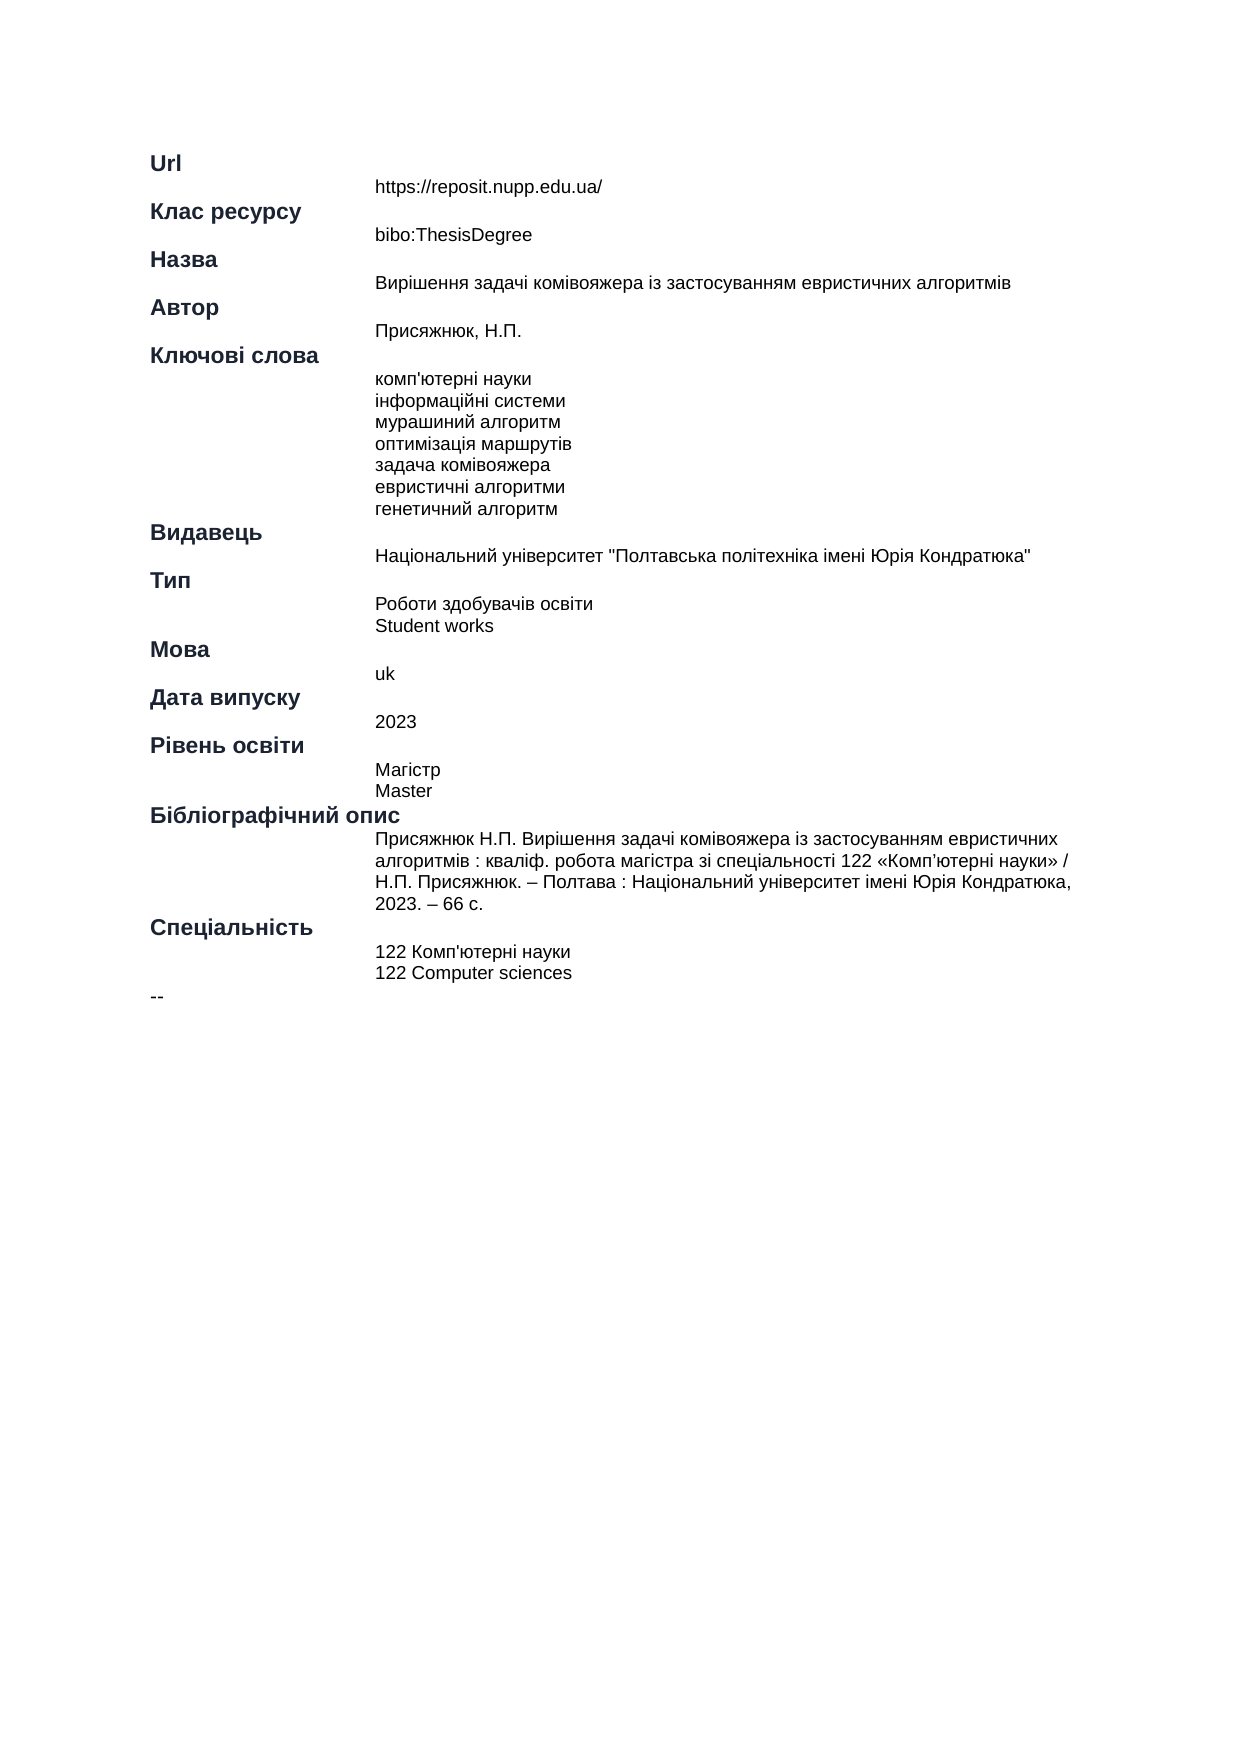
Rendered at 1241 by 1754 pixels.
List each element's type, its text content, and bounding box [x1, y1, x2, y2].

text 122 Computer sciences [375, 962, 1090, 984]
text Рівень освіти [150, 732, 1090, 758]
text Url [150, 150, 1090, 176]
text Роботи здобувачів освіти [375, 593, 1090, 615]
text Дата випуску [150, 684, 1090, 711]
text евристичні алгоритми [375, 476, 1090, 497]
text Спеціальність [150, 914, 1090, 941]
text генетичний алгоритм [375, 497, 1090, 519]
text Вирішення задачі комівояжера із застосуванням евристичних алгоритмів [375, 272, 1090, 294]
text Клас ресурсу [150, 198, 1090, 224]
text Національний університет "Полтавська політехніка імені Юрія Кондратюка" [375, 545, 1090, 567]
text 2023 [375, 711, 1090, 732]
text Master [375, 780, 1090, 802]
text Ключові слова [150, 342, 1090, 368]
text Магістр [375, 758, 1090, 780]
text bibo:ThesisDegree [375, 224, 1090, 246]
text мурашиний алгоритм [375, 411, 1090, 433]
text Student works [375, 615, 1090, 636]
text комп'ютерні науки [375, 368, 1090, 389]
text Бібліографічний опис [150, 802, 1090, 828]
text Присяжнюк, Н.П. [375, 320, 1090, 342]
text оптимізація маршрутів [375, 433, 1090, 454]
text https://reposit.nupp.edu.ua/ [375, 176, 1090, 198]
text Присяжнюк Н.П. Вирішення задачі комівояжера із застосуванням евристичних алгоритмів : кваліф. робота магістра зі спеціальності 122 «Комп’ютерні науки» / Н.П. Присяжнюк. – Полтава : Національний університет імені Юрія Кондратюка, 2023. – 66 с. [375, 828, 1090, 914]
text uk [375, 663, 1090, 684]
text Автор [150, 294, 1090, 320]
text -- [150, 984, 1090, 1008]
text задача комівояжера [375, 454, 1090, 476]
text інформаційні системи [375, 389, 1090, 411]
text Тип [150, 567, 1090, 593]
text Видавець [150, 519, 1090, 545]
text Мова [150, 636, 1090, 663]
text Назва [150, 246, 1090, 272]
text 122 Комп'ютерні науки [375, 941, 1090, 962]
